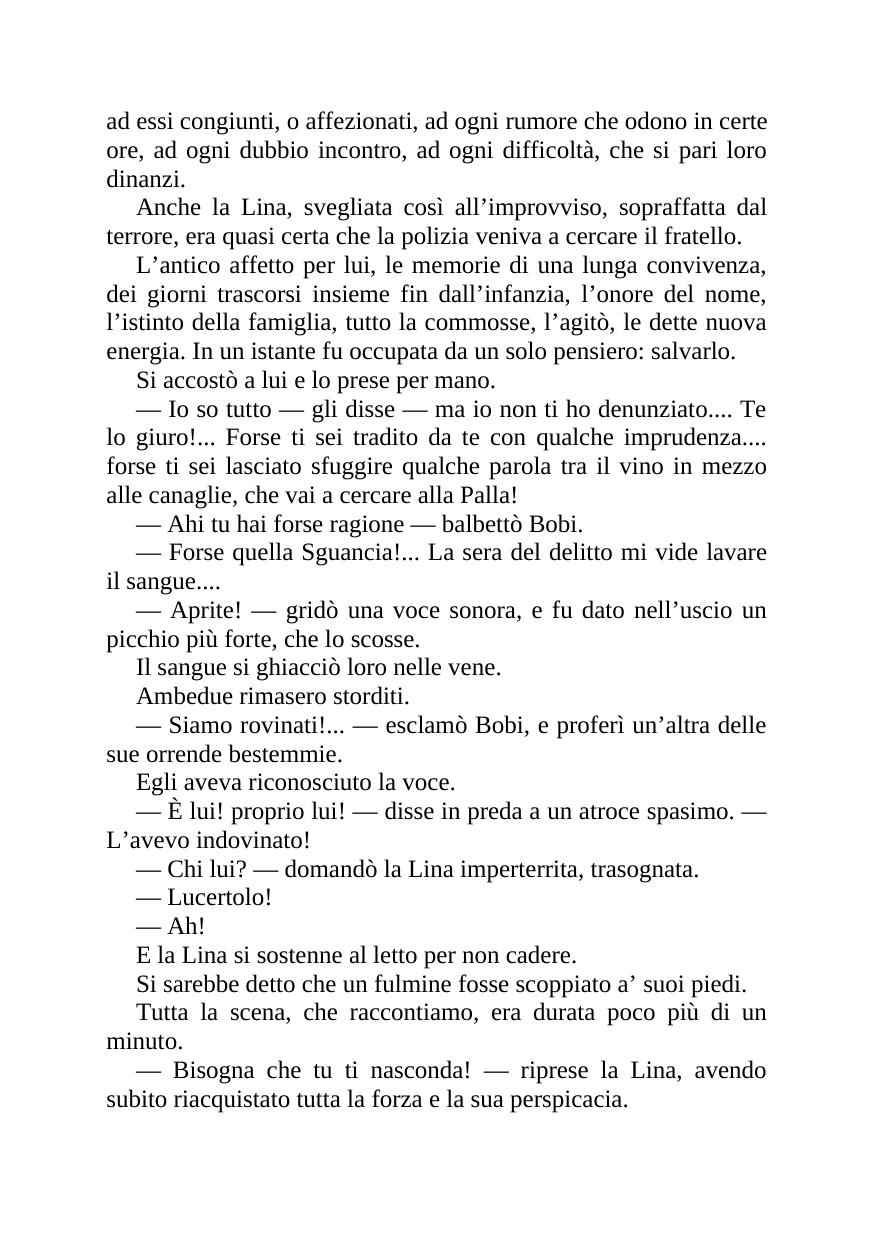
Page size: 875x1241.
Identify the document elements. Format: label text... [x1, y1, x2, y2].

text — Ah! [106, 911, 768, 940]
text Tutta la scena, che raccontiamo, era durata poco più di un minuto. [106, 997, 768, 1055]
text — Ahi tu hai forse ragione — balbettò Bobi. [106, 509, 768, 537]
text Il sangue si ghiacciò loro nelle vene. [106, 652, 768, 681]
text — Siamo rovinati!... — esclamò Bobi, e proferì un’altra delle sue orrende bestemmie. [106, 710, 768, 767]
text ad essi congiunti, o affezionati, ad ogni rumore che odono in certe ore, ad ogni dubbio incontro, ad ogni difficoltà, che si pari loro dinanzi. [106, 106, 768, 192]
text Si sarebbe detto che un fulmine fosse scoppiato a’ suoi piedi. [106, 969, 768, 997]
text — Chi lui? — domandò la Lina imperterrita, trasognata. [106, 854, 768, 882]
text — Aprite! — gridò una voce sonora, e fu dato nell’uscio un picchio più forte, che lo scosse. [106, 595, 768, 652]
text — È lui! proprio lui! — disse in preda a un atroce spasimo. — L’avevo indovinato! [106, 796, 768, 854]
text Anche la Lina, svegliata così all’improvviso, sopraffatta dal terrore, era quasi certa che la polizia veniva a cercare il fratello. [106, 192, 768, 250]
text Si accostò a lui e lo prese per mano. [106, 365, 768, 394]
text Ambedue rimasero storditi. [106, 681, 768, 710]
text Egli aveva riconosciuto la voce. [106, 767, 768, 796]
text — Bisogna che tu ti nasconda! — riprese la Lina, avendo subito riacquistato tutta la forza e la sua perspicacia. [106, 1055, 768, 1112]
text — Forse quella Sguancia!... La sera del delitto mi vide lavare il sangue.... [106, 537, 768, 595]
text — Io so tutto — gli disse — ma io non ti ho denunziato.... Te lo giuro!... Forse ti sei tradito da te con qualche imprudenza.... forse ti sei lasciato sfuggire qualche parola tra il vino in mezzo alle canaglie, che vai a cercare alla Palla! [106, 394, 768, 509]
text E la Lina si sostenne al letto per non cadere. [106, 940, 768, 969]
text L’antico affetto per lui, le memorie di una lunga convivenza, dei giorni trascorsi insieme fin dall’infanzia, l’onore del nome, l’istinto della famiglia, tutto la commosse, l’agitò, le dette nuova energia. In un istante fu occupata da un solo pensiero: salvarlo. [106, 250, 768, 365]
text — Lucertolo! [106, 882, 768, 911]
